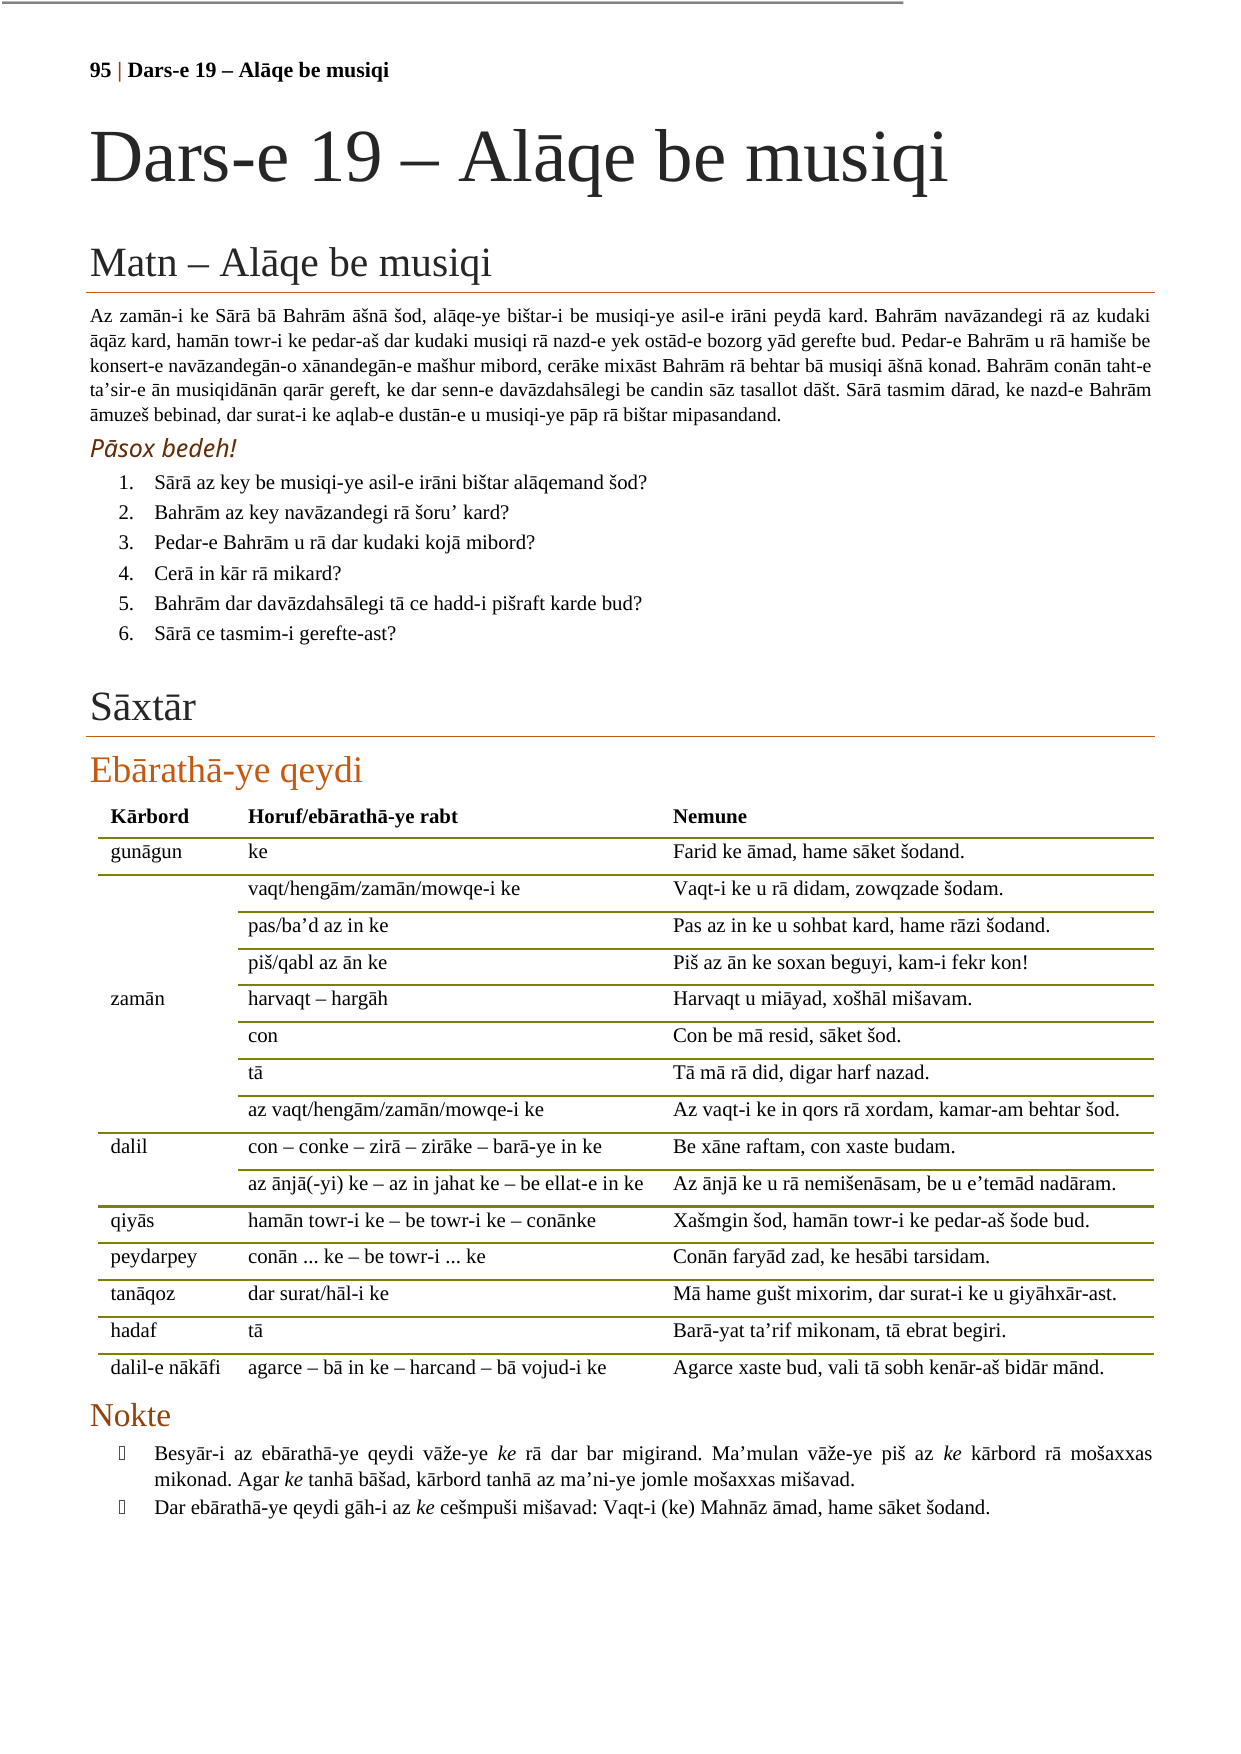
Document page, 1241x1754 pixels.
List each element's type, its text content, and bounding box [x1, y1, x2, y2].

table_cell az vaqt/hengām/zamān/mowqe‐i ke [238, 1097, 656, 1126]
table_cell Barā‐yat ta’rif mikonam, tā ebrat begiri. [656, 1318, 1154, 1347]
text Ebārathā‐ye qeydi [89, 747, 1155, 790]
table_cell [656, 1274, 1154, 1279]
text Sāxtār [89, 681, 1155, 729]
list Dar ebārathā‐ye qeydi gāh‐i az ke cešmpuši mišavad: Vaqt‐i (ke) Mahnāz āmad, hame sāket šodand. [118, 1495, 1155, 1519]
table_cell zamān [98, 984, 237, 1016]
table_cell [656, 1126, 1154, 1132]
table_cell [656, 905, 1154, 911]
table_cell az ānjā(‐yi) ke – az in jahat ke – be ellat‐e in ke [238, 1171, 656, 1200]
table_cell [98, 868, 237, 874]
table_cell Az vaqt‐i ke in qors rā xordam, kamar‐am behtar šod. [656, 1097, 1154, 1126]
table_cell [98, 1310, 237, 1316]
table_cell [656, 1016, 1154, 1021]
list Sārā az key be musiqi‐ye asil‐e irāni bištar alāqemand šod? [118, 469, 1155, 494]
list Pedar‐e Bahrām u rā dar kudaki kojā mibord? [118, 530, 1155, 554]
list Bahrām az key navāzandegi rā šoru’ kard? [118, 500, 1155, 524]
table_cell [98, 1016, 237, 1021]
table_cell [238, 1347, 656, 1353]
text Nokte [89, 1396, 1155, 1434]
table_cell [238, 1016, 656, 1021]
text Pāsox bedeh! [89, 431, 1155, 465]
table_cell [98, 1200, 237, 1205]
table_cell agarce – bā in ke – harcand – bā vojud‐i ke [238, 1355, 656, 1384]
table_cell vaqt/hengām/zamān/mowqe‐i ke [238, 876, 656, 905]
table_cell pas/ba’d az in ke [238, 913, 656, 942]
table_cell [98, 942, 237, 947]
table_cell [98, 831, 237, 837]
table_cell [238, 1200, 656, 1205]
table_cell Agarce xaste bud, vali tā sobh kenār‐aš bidār mānd. [656, 1355, 1154, 1384]
table_cell [238, 1163, 656, 1168]
table_cell [238, 942, 656, 947]
table_cell [98, 1095, 237, 1126]
table_cell [656, 1163, 1154, 1168]
table_cell [238, 1310, 656, 1316]
table_cell Az ānjā ke u rā nemišenāsam, be u e’temād nadāram. [656, 1171, 1154, 1200]
table_cell dar surat/hāl‐i ke [238, 1281, 656, 1310]
table_cell [98, 1126, 237, 1132]
table_cell [238, 831, 656, 837]
list Sārā ce tasmim‐i gerefte‐ast? [118, 621, 1155, 645]
table_cell [98, 1089, 237, 1095]
table_cell [656, 1089, 1154, 1095]
text 95 | Dars‐e 19 – Alāqe be musiqi [89, 57, 1155, 82]
table_cell [98, 1347, 237, 1353]
list Besyār‐i az ebārathā‐ye qeydi vāže‐ye ke rā dar bar migirand. Ma’mulan vāže‐ye piš az ke kārbord rā mošaxxas mikonad. Agar ke tanhā bāšad, kārbord tanhā az ma’ni‐ye jomle mošaxxas mišavad. [118, 1441, 1153, 1491]
table_cell [656, 979, 1154, 984]
table_cell peydarpey [98, 1244, 237, 1273]
table_cell [656, 1237, 1154, 1242]
table_cell [98, 1053, 237, 1058]
table_cell Con be mā resid, sāket šod. [656, 1023, 1154, 1052]
table_cell [238, 1274, 656, 1279]
table_cell [98, 1180, 237, 1200]
table_cell Farid ke āmad, hame sāket šodand. [656, 839, 1154, 868]
table_cell dalil‐e nākāfi [98, 1355, 237, 1384]
table_header Nemune [656, 804, 1154, 831]
table_cell [98, 1237, 237, 1242]
table_cell [238, 905, 656, 911]
table_cell [656, 831, 1154, 837]
table_cell qiyās [98, 1208, 237, 1237]
table_cell [656, 942, 1154, 947]
table_cell hamān towr‐i ke – be towr‐i ke – conānke [238, 1208, 656, 1237]
table_cell [238, 1237, 656, 1242]
table_cell Harvaqt u miāyad, xošhāl mišavam. [656, 986, 1154, 1016]
table_cell Pas az in ke u sohbat kard, hame rāzi šodand. [656, 913, 1154, 942]
table_cell con – conke – zirā – zirāke – barā‐ye in ke [238, 1134, 656, 1163]
table_cell [238, 1089, 656, 1095]
table_cell piš/qabl az ān ke [238, 950, 656, 979]
table_cell tā [238, 1060, 656, 1089]
table_cell ke [238, 839, 656, 868]
table_cell [98, 905, 237, 911]
table_cell Vaqt‐i ke u rā didam, zowqzade šodam. [656, 876, 1154, 905]
table_cell Piš az ān ke soxan beguyi, kam‐i fekr kon! [656, 950, 1154, 979]
table_cell Conān faryād zad, ke hesābi tarsidam. [656, 1244, 1154, 1273]
table_cell harvaqt – hargāh [238, 986, 656, 1016]
table_cell Xašmgin šod, hamān towr‐i ke pedar‐aš šode bud. [656, 1208, 1154, 1237]
table_cell [656, 868, 1154, 874]
table_cell con [238, 1023, 656, 1052]
table_cell [98, 1058, 237, 1089]
table_cell tanāqoz [98, 1281, 237, 1310]
text [0, 0, 905, 6]
table_cell [98, 948, 237, 979]
table_cell [238, 868, 656, 874]
table_cell [656, 1347, 1154, 1353]
text Az zamān‐i ke Sārā bā Bahrām āšnā šod, alāqe‐ye bištar‐i be musiqi‐ye asil‐e irāni peydā kard. Bahrām navāzandegi rā az kudaki āqāz kard, hamān towr‐i ke pedar‐aš dar kudaki musiqi rā nazd‐e yek ostād‐e bozorg yād gerefte bud. Pedar‐e Bahrām u rā hamiše be konsert‐e navāzandegān‐o xānandegān‐e mašhur mibord, cerāke mixāst Bahrām rā behtar bā musiqi āšnā konad. Bahrām conān taht‐e ta’sir‐e ān musiqidānān qarār gereft, ke dar senn‐e davāzdahsālegi be candin sāz tasallot dāšt. Sārā tasmim dārad, ke nazd‐e Bahrām āmuzeš bebinad, dar surat‐i ke aqlab‐e dustān‐e u musiqi‐ye pāp rā bištar mipasandand. [89, 304, 1153, 426]
table_cell gunāgun [98, 839, 237, 868]
table_cell [238, 1053, 656, 1058]
list Bahrām dar davāzdahsālegi tā ce hadd‐i pišraft karde bud? [118, 591, 1155, 615]
table_cell dalil [98, 1134, 237, 1180]
table_cell [238, 979, 656, 984]
table_cell [238, 1126, 656, 1132]
table_cell Mā hame gušt mixorim, dar surat‐i ke u giyāhxār‐ast. [656, 1281, 1154, 1310]
table_cell [98, 1021, 237, 1052]
table_cell Be xāne raftam, con xaste budam. [656, 1134, 1154, 1163]
table_cell Tā mā rā did, digar harf nazad. [656, 1060, 1154, 1089]
table_cell hadaf [98, 1318, 237, 1347]
table_cell conān ... ke – be towr‐i ... ke [238, 1244, 656, 1273]
table_cell [98, 876, 237, 905]
table_header Kārbord [98, 804, 237, 831]
table_cell [656, 1310, 1154, 1316]
table_cell [656, 1200, 1154, 1205]
table_header Horuf/ebārathā‐ye rabt [238, 804, 656, 831]
text Matn – Alāqe be musiqi [89, 237, 1155, 285]
table_cell tā [238, 1318, 656, 1347]
list Cerā in kār rā mikard? [118, 560, 1155, 584]
table_cell [656, 1053, 1154, 1058]
table_cell [98, 979, 237, 984]
text Dars‐e 19 – Alāqe be musiqi [89, 111, 1155, 197]
table_cell [98, 911, 237, 942]
table_cell [98, 1274, 237, 1279]
